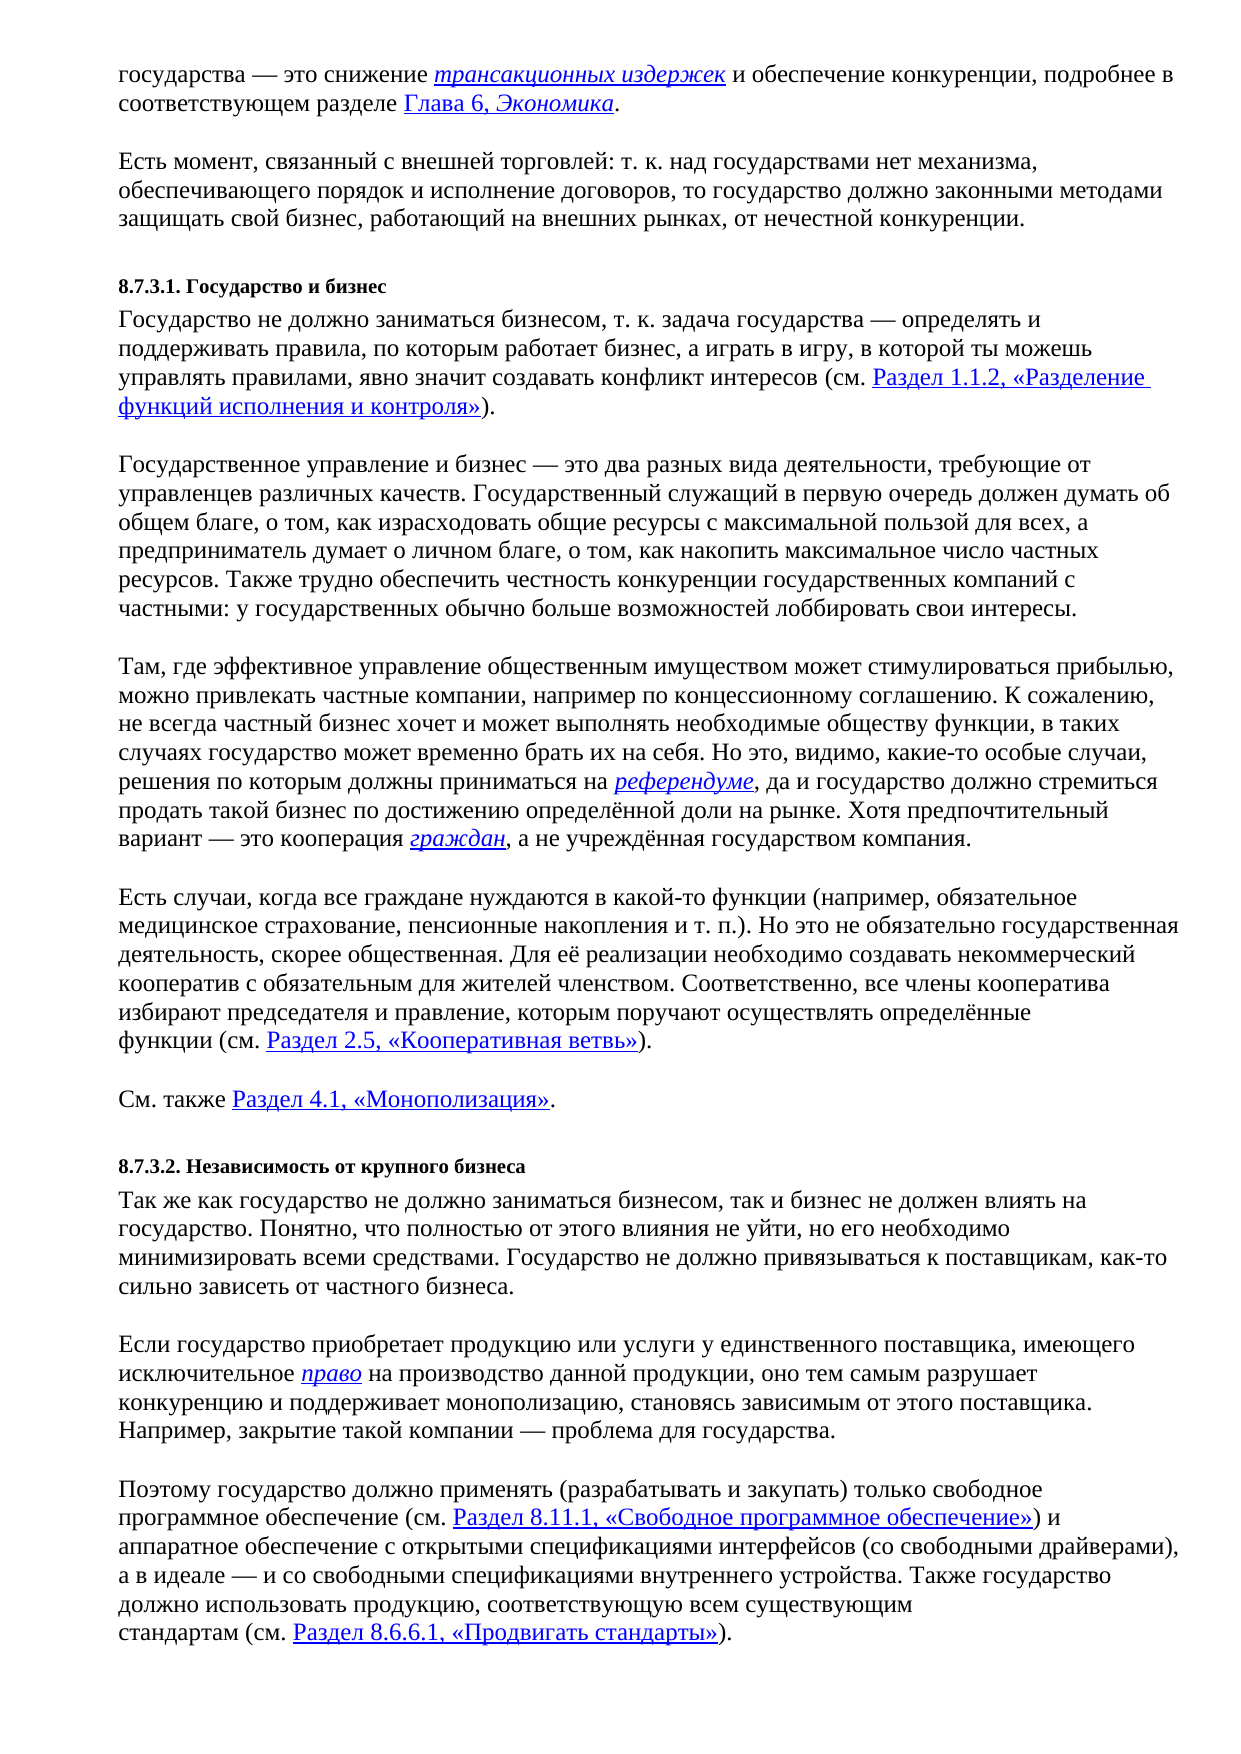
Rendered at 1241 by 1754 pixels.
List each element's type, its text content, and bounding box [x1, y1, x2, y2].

subtitle 8.7.3.2. Независимость от крупного бизнеса [118, 1154, 1181, 1178]
text Государственное управление и бизнес — это два разных вида деятельности, требующие от управленцев различных качеств. Государственный служащий в первую очередь должен думать об общем благе, о том, как израсходовать общие ресурсы с максимальной пользой для всех, а предприниматель думает о личном благе, о том, как накопить максимальное число частных ресурсов. Также трудно обеспечить честность конкуренции государственных компаний с частными: у государственных обычно больше возможностей лоббировать свои интересы. [118, 449, 1181, 622]
text Там, где эффективное управление общественным имуществом может стимулироваться прибылью, можно привлекать частные компании, например по концессионному соглашению. К сожалению, не всегда частный бизнес хочет и может выполнять необходимые обществу функции, в таких случаях государство может временно брать их на себя. Но это, видимо, какие-то особые случаи, решения по которым должны приниматься на референдуме, да и государство должно стремиться продать такой бизнес по достижению определённой доли на рынке. Хотя предпочтительный вариант — это кооперация граждан, а не учреждённая государством компания. [118, 651, 1181, 852]
text См. также Раздел 4.1, «Монополизация». [118, 1084, 1181, 1112]
subtitle 8.7.3.1. Государство и бизнес [118, 274, 1181, 298]
text Если государство приобретает продукцию или услуги у единственного поставщика, имеющего исключительное право на производство данной продукции, оно тем самым разрушает конкуренцию и поддерживает монополизацию, становясь зависимым от этого поставщика. Например, закрытие такой компании — проблема для государства. [118, 1329, 1181, 1444]
text государства — это снижение трансакционных издержек и обеспечение конкуренции, подробнее в соответствующем разделе Глава 6, Экономика. [118, 59, 1181, 117]
text Государство не должно заниматься бизнесом, т. к. задача государства — определять и поддерживать правила, по которым работает бизнес, а играть в игру, в которой ты можешь управлять правилами, явно значит создавать конфликт интересов (см. Раздел 1.1.2, «Разделение функций исполнения и контроля»). [118, 304, 1181, 419]
text Есть случаи, когда все граждане нуждаются в какой-то функции (например, обязательное медицинское страхование, пенсионные накопления и т. п.). Но это не обязательно государственная деятельность, скорее общественная. Для её реализации необходимо создавать некоммерческий кооператив с обязательным для жителей членством. Соответственно, все члены кооператива избирают председателя и правление, которым поручают осуществлять определённые функции (см. Раздел 2.5, «Кооперативная ветвь»). [118, 882, 1181, 1054]
text Поэтому государство должно применять (разрабатывать и закупать) только свободное программное обеспечение (см. Раздел 8.11.1, «Свободное программное обеспечение») и аппаратное обеспечение с открытыми спецификациями интерфейсов (со свободными драйверами), а в идеале — и со свободными спецификациями внутреннего устройства. Также государство должно использовать продукцию, соответствующую всем существующим стандартам (см. Раздел 8.6.6.1, «Продвигать стандарты»). [118, 1474, 1181, 1646]
text Есть момент, связанный с внешней торговлей: т. к. над государствами нет механизма, обеспечивающего порядок и исполнение договоров, то государство должно законными методами защищать свой бизнес, работающий на внешних рынках, от нечестной конкуренции. [118, 146, 1181, 232]
text Так же как государство не должно заниматься бизнесом, так и бизнес не должен влиять на государство. Понятно, что полностью от этого влияния не уйти, но его необходимо минимизировать всеми средствами. Государство не должно привязываться к поставщикам, как-то сильно зависеть от частного бизнеса. [118, 1185, 1181, 1300]
